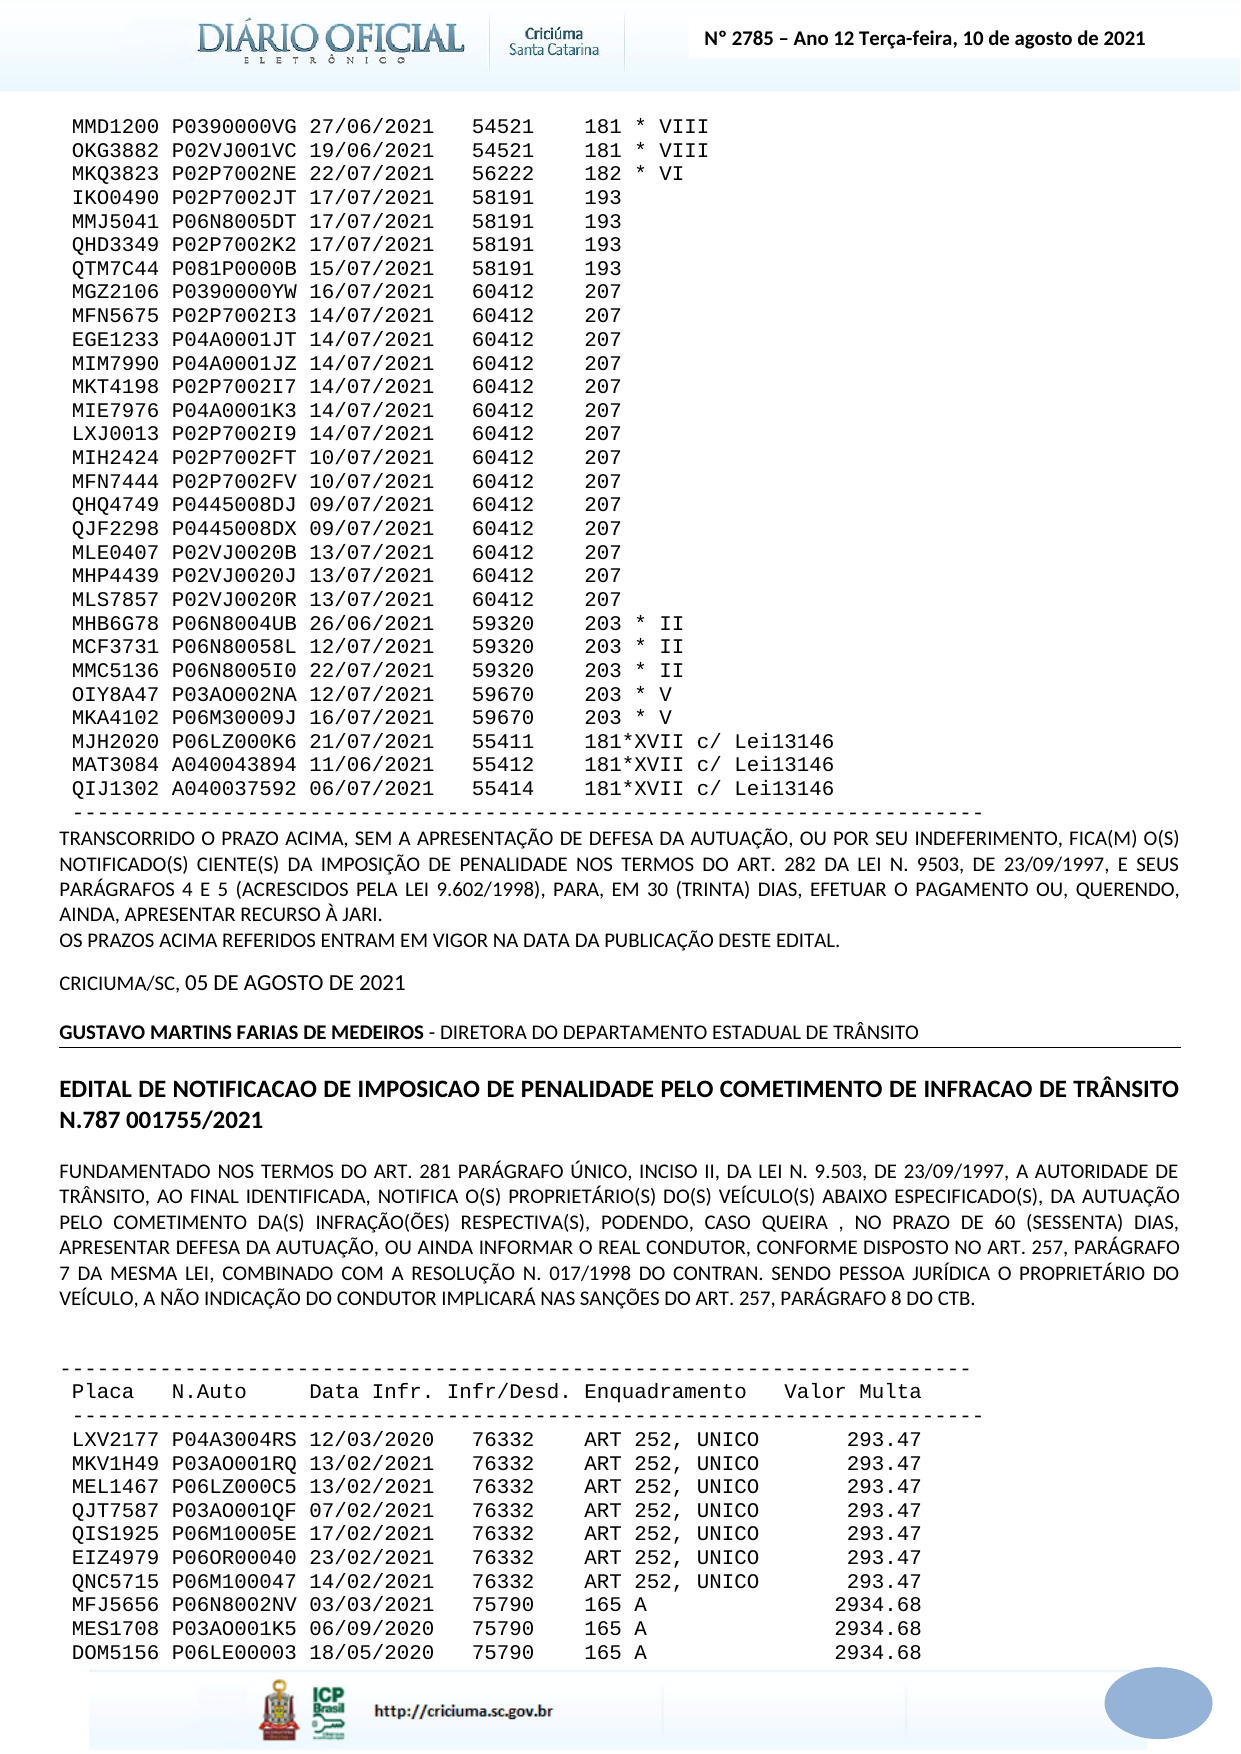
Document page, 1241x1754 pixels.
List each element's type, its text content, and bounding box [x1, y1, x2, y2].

text MHB6G78 P06N8004UB 26/06/2021 59320 203 * II [59, 613, 1181, 636]
text OKG3882 P02VJ001VC 19/06/2021 54521 181 * VIII [59, 140, 1181, 163]
text EDITAL DE NOTIFICACAO DE IMPOSICAO DE PENALIDADE PELO COMETIMENTO DE INFRACAO DE TRÂNSITO N.787 001755/2021 [59, 1073, 1181, 1134]
text MMD1200 P0390000VG 27/06/2021 54521 181 * VIII [59, 116, 1181, 140]
text QHD3349 P02P7002K2 17/07/2021 58191 193 [59, 234, 1181, 258]
text MFN5675 P02P7002I3 14/07/2021 60412 207 [59, 305, 1181, 329]
text MFJ5656 P06N8002NV 03/03/2021 75790 165 A 2934.68 [59, 1594, 1181, 1618]
text QHQ4749 P0445008DJ 09/07/2021 60412 207 [59, 494, 1181, 518]
text OS PRAZOS ACIMA REFERIDOS ENTRAM EM VIGOR NA DATA DA PUBLICAÇÃO DESTE EDITAL. [59, 927, 1181, 952]
text MHP4439 P02VJ0020J 13/07/2021 60412 207 [59, 565, 1181, 589]
text MAT3084 A040043894 11/06/2021 55412 181*XVII c/ Lei13146 [59, 754, 1181, 778]
text QIJ1302 A040037592 06/07/2021 55414 181*XVII c/ Lei13146 [59, 778, 1181, 802]
text MKA4102 P06M30009J 16/07/2021 59670 203 * V [59, 707, 1181, 731]
text MFN7444 P02P7002FV 10/07/2021 60412 207 [59, 471, 1181, 494]
text MCF3731 P06N80058L 12/07/2021 59320 203 * II [59, 636, 1181, 660]
text TRANSCORRIDO O PRAZO ACIMA, SEM A APRESENTAÇÃO DE DEFESA DA AUTUAÇÃO, OU POR SEU INDEFERIMENTO, FICA(M) O(S) NOTIFICADO(S) CIENTE(S) DA IMPOSIÇÃO DE PENALIDADE NOS TERMOS DO ART. 282 DA LEI N. 9503, DE 23/09/1997, E SEUS PARÁGRAFOS 4 E 5 (ACRESCIDOS PELA LEI 9.602/1998), PARA, EM 30 (TRINTA) DIAS, EFETUAR O PAGAMENTO OU, QUERENDO, AINDA, APRESENTAR RECURSO À JARI. [59, 825, 1181, 927]
text MES1708 P03AO001K5 06/09/2020 75790 165 A 2934.68 [59, 1618, 1181, 1642]
text LXV2177 P04A3004RS 12/03/2020 76332 ART 252, UNICO 293.47 [59, 1429, 1181, 1452]
text ------------------------------------------------------------------------- [59, 802, 1181, 825]
text CRICIUMA/SC, 05 DE AGOSTO DE 2021 [59, 968, 1181, 996]
text IKO0490 P02P7002JT 17/07/2021 58191 193 [59, 187, 1181, 211]
text MKQ3823 P02P7002NE 22/07/2021 56222 182 * VI [59, 163, 1181, 187]
text OIY8A47 P03AO002NA 12/07/2021 59670 203 * V [59, 683, 1181, 707]
text QNC5715 P06M100047 14/02/2021 76332 ART 252, UNICO 293.47 [59, 1571, 1181, 1594]
text LXJ0013 P02P7002I9 14/07/2021 60412 207 [59, 423, 1181, 447]
text ------------------------------------------------------------------------- [59, 1405, 1181, 1429]
text MKV1H49 P03AO001RQ 13/02/2021 76332 ART 252, UNICO 293.47 [59, 1452, 1181, 1476]
text QTM7C44 P081P0000B 15/07/2021 58191 193 [59, 258, 1181, 282]
text MGZ2106 P0390000YW 16/07/2021 60412 207 [59, 282, 1181, 305]
text MEL1467 P06LZ000C5 13/02/2021 76332 ART 252, UNICO 293.47 [59, 1476, 1181, 1500]
text Placa N.Auto Data Infr. Infr/Desd. Enquadramento Valor Multa [59, 1382, 1181, 1405]
text QJT7587 P03AO001QF 07/02/2021 76332 ART 252, UNICO 293.47 [59, 1500, 1181, 1523]
text MLS7857 P02VJ0020R 13/07/2021 60412 207 [59, 589, 1181, 613]
text EGE1233 P04A0001JT 14/07/2021 60412 207 [59, 329, 1181, 352]
text MJH2020 P06LZ000K6 21/07/2021 55411 181*XVII c/ Lei13146 [59, 731, 1181, 754]
text QJF2298 P0445008DX 09/07/2021 60412 207 [59, 518, 1181, 542]
text MMC5136 P06N8005I0 22/07/2021 59320 203 * II [59, 660, 1181, 683]
text MIE7976 P04A0001K3 14/07/2021 60412 207 [59, 400, 1181, 423]
text MLE0407 P02VJ0020B 13/07/2021 60412 207 [59, 542, 1181, 565]
text EIZ4979 P06OR00040 23/02/2021 76332 ART 252, UNICO 293.47 [59, 1547, 1181, 1571]
text QIS1925 P06M10005E 17/02/2021 76332 ART 252, UNICO 293.47 [59, 1523, 1181, 1547]
text DOM5156 P06LE00003 18/05/2020 75790 165 A 2934.68 [59, 1642, 1181, 1665]
text MKT4198 P02P7002I7 14/07/2021 60412 207 [59, 376, 1181, 400]
text MIM7990 P04A0001JZ 14/07/2021 60412 207 [59, 352, 1181, 376]
text GUSTAVO MARTINS FARIAS DE MEDEIROS - DIRETORA DO DEPARTAMENTO ESTADUAL DE TRÂNSITO [59, 1019, 1181, 1047]
text ------------------------------------------------------------------------- [59, 1358, 1181, 1382]
text MIH2424 P02P7002FT 10/07/2021 60412 207 [59, 447, 1181, 471]
text MMJ5041 P06N8005DT 17/07/2021 58191 193 [59, 211, 1181, 234]
text FUNDAMENTADO NOS TERMOS DO ART. 281 PARÁGRAFO ÚNICO, INCISO II, DA LEI N. 9.503, DE 23/09/1997, A AUTORIDADE DE TRÂNSITO, AO FINAL IDENTIFICADA, NOTIFICA O(S) PROPRIETÁRIO(S) DO(S) VEÍCULO(S) ABAIXO ESPECIFICADO(S), DA AUTUAÇÃO PELO COMETIMENTO DA(S) INFRAÇÃO(ÕES) RESPECTIVA(S), PODENDO, CASO QUEIRA , NO PRAZO DE 60 (SESSENTA) DIAS, APRESENTAR DEFESA DA AUTUAÇÃO, OU AINDA INFORMAR O REAL CONDUTOR, CONFORME DISPOSTO NO ART. 257, PARÁGRAFO 7 DA MESMA LEI, COMBINADO COM A RESOLUÇÃO N. 017/1998 DO CONTRAN. SENDO PESSOA JURÍDICA O PROPRIETÁRIO DO VEÍCULO, A NÃO INDICAÇÃO DO CONDUTOR IMPLICARÁ NAS SANÇÕES DO ART. 257, PARÁGRAFO 8 DO CTB. [59, 1158, 1181, 1311]
